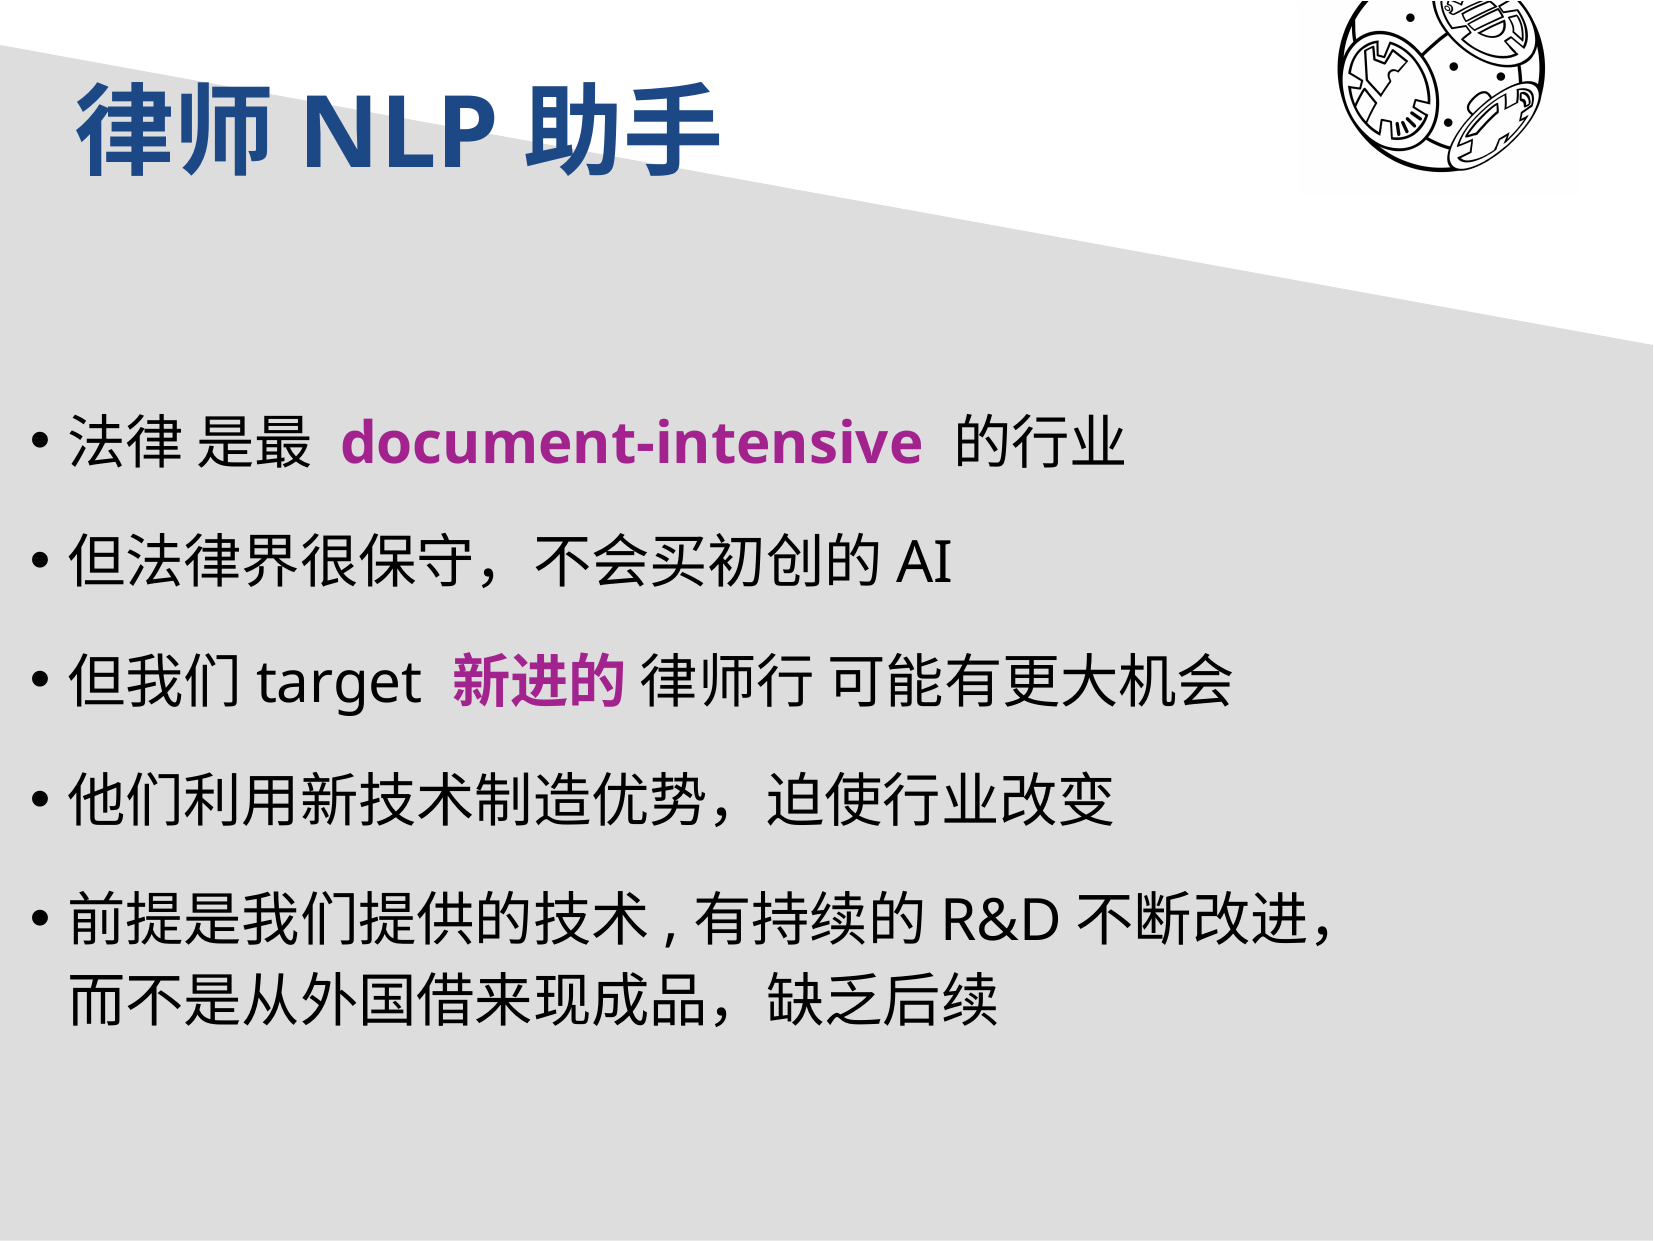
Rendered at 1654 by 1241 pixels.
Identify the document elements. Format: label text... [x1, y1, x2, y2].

text_box [0, 45, 1653, 1241]
picture [1298, 1, 1580, 59]
text_box 律师NLP助手 [60, 59, 1653, 195]
text_box 法律 是最 document-intensive 的行业 但法律界很保守，不会买初创的AI 但我们target 新进的 律师行 可能有更大机会 他们利用新技术制造优势，迫使行业改变 前提是我们提供的技术,有持续的R&D不断改进， 而不是从外国借来现成品，缺乏后续 [15, 387, 1591, 1190]
